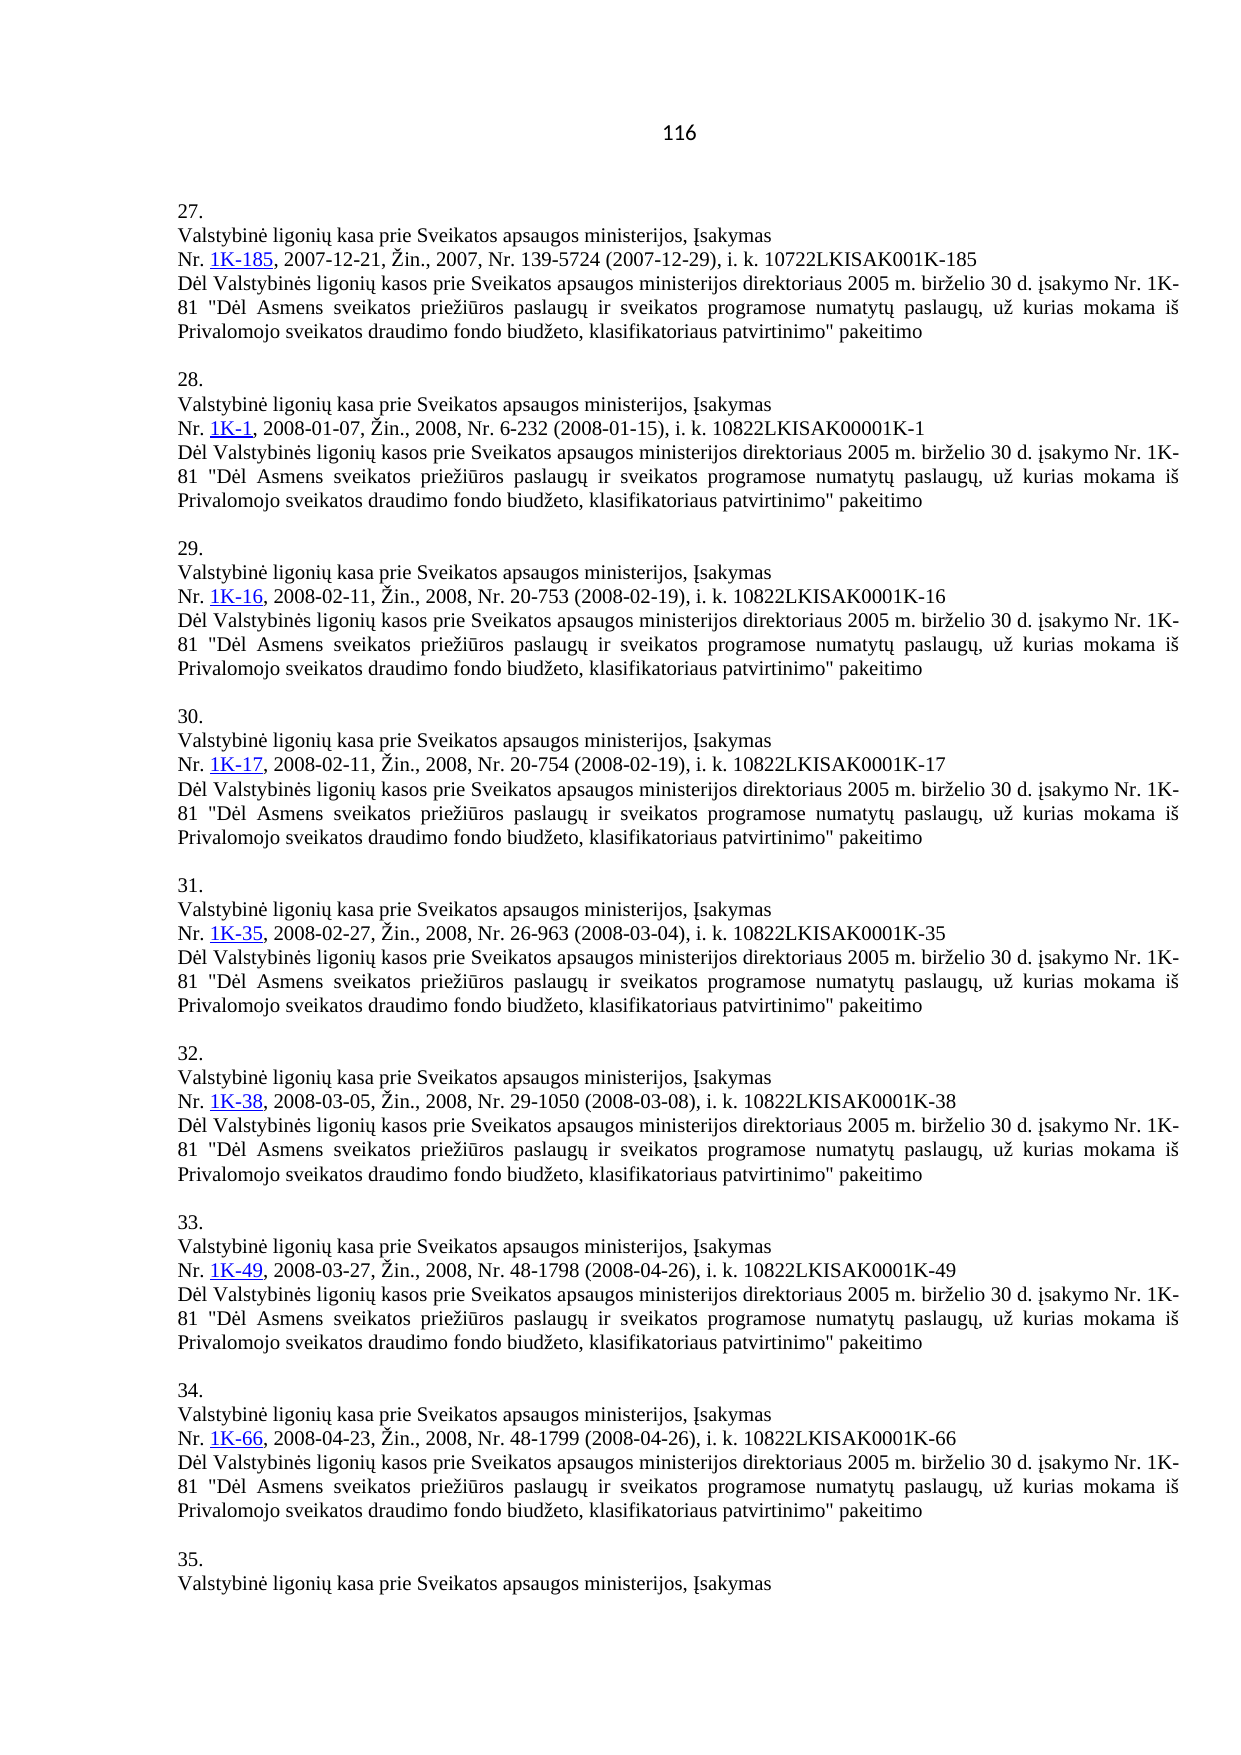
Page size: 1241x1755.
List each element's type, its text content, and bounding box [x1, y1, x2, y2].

text 33. [177, 1209, 1181, 1234]
text Valstybinė ligonių kasa prie Sveikatos apsaugos ministerijos, Įsakymas [177, 1571, 1181, 1594]
text Nr. 1K-16, 2008-02-11, Žin., 2008, Nr. 20-753 (2008-02-19), i. k. 10822LKISAK0001K-16 [177, 584, 1181, 608]
text Valstybinė ligonių kasa prie Sveikatos apsaugos ministerijos, Įsakymas [177, 560, 1181, 584]
text Dėl Valstybinės ligonių kasos prie Sveikatos apsaugos ministerijos direktoriaus 2005 m. birželio 30 d. įsakymo Nr. 1K-81 "Dėl Asmens sveikatos priežiūros paslaugų ir sveikatos programose numatytų paslaugų, už kurias mokama iš Privalomojo sveikatos draudimo fondo biudžeto, klasifikatoriaus patvirtinimo" pakeitimo [177, 776, 1181, 849]
text Nr. 1K-1, 2008-01-07, Žin., 2008, Nr. 6-232 (2008-01-15), i. k. 10822LKISAK00001K-1 [177, 416, 1181, 439]
text Dėl Valstybinės ligonių kasos prie Sveikatos apsaugos ministerijos direktoriaus 2005 m. birželio 30 d. įsakymo Nr. 1K-81 "Dėl Asmens sveikatos priežiūros paslaugų ir sveikatos programose numatytų paslaugų, už kurias mokama iš Privalomojo sveikatos draudimo fondo biudžeto, klasifikatoriaus patvirtinimo" pakeitimo [177, 1450, 1181, 1522]
text Valstybinė ligonių kasa prie Sveikatos apsaugos ministerijos, Įsakymas [177, 1234, 1181, 1258]
text Valstybinė ligonių kasa prie Sveikatos apsaugos ministerijos, Įsakymas [177, 223, 1181, 247]
text 31. [177, 873, 1181, 897]
text Dėl Valstybinės ligonių kasos prie Sveikatos apsaugos ministerijos direktoriaus 2005 m. birželio 30 d. įsakymo Nr. 1K-81 "Dėl Asmens sveikatos priežiūros paslaugų ir sveikatos programose numatytų paslaugų, už kurias mokama iš Privalomojo sveikatos draudimo fondo biudžeto, klasifikatoriaus patvirtinimo" pakeitimo [177, 945, 1181, 1017]
text Nr. 1K-38, 2008-03-05, Žin., 2008, Nr. 29-1050 (2008-03-08), i. k. 10822LKISAK0001K-38 [177, 1089, 1181, 1113]
text Valstybinė ligonių kasa prie Sveikatos apsaugos ministerijos, Įsakymas [177, 728, 1181, 752]
text Nr. 1K-185, 2007-12-21, Žin., 2007, Nr. 139-5724 (2007-12-29), i. k. 10722LKISAK001K-185 [177, 247, 1181, 271]
text Dėl Valstybinės ligonių kasos prie Sveikatos apsaugos ministerijos direktoriaus 2005 m. birželio 30 d. įsakymo Nr. 1K-81 "Dėl Asmens sveikatos priežiūros paslaugų ir sveikatos programose numatytų paslaugų, už kurias mokama iš Privalomojo sveikatos draudimo fondo biudžeto, klasifikatoriaus patvirtinimo" pakeitimo [177, 608, 1181, 680]
text Dėl Valstybinės ligonių kasos prie Sveikatos apsaugos ministerijos direktoriaus 2005 m. birželio 30 d. įsakymo Nr. 1K-81 "Dėl Asmens sveikatos priežiūros paslaugų ir sveikatos programose numatytų paslaugų, už kurias mokama iš Privalomojo sveikatos draudimo fondo biudžeto, klasifikatoriaus patvirtinimo" pakeitimo [177, 271, 1181, 343]
text 35. [177, 1546, 1181, 1571]
text 32. [177, 1041, 1181, 1065]
text Nr. 1K-66, 2008-04-23, Žin., 2008, Nr. 48-1799 (2008-04-26), i. k. 10822LKISAK0001K-66 [177, 1426, 1181, 1450]
text Valstybinė ligonių kasa prie Sveikatos apsaugos ministerijos, Įsakymas [177, 897, 1181, 921]
text Nr. 1K-17, 2008-02-11, Žin., 2008, Nr. 20-754 (2008-02-19), i. k. 10822LKISAK0001K-17 [177, 752, 1181, 776]
text Dėl Valstybinės ligonių kasos prie Sveikatos apsaugos ministerijos direktoriaus 2005 m. birželio 30 d. įsakymo Nr. 1K-81 "Dėl Asmens sveikatos priežiūros paslaugų ir sveikatos programose numatytų paslaugų, už kurias mokama iš Privalomojo sveikatos draudimo fondo biudžeto, klasifikatoriaus patvirtinimo" pakeitimo [177, 439, 1181, 512]
text Nr. 1K-35, 2008-02-27, Žin., 2008, Nr. 26-963 (2008-03-04), i. k. 10822LKISAK0001K-35 [177, 921, 1181, 945]
text 27. [177, 199, 1181, 223]
text 30. [177, 704, 1181, 728]
text Valstybinė ligonių kasa prie Sveikatos apsaugos ministerijos, Įsakymas [177, 1065, 1181, 1089]
text Dėl Valstybinės ligonių kasos prie Sveikatos apsaugos ministerijos direktoriaus 2005 m. birželio 30 d. įsakymo Nr. 1K-81 "Dėl Asmens sveikatos priežiūros paslaugų ir sveikatos programose numatytų paslaugų, už kurias mokama iš Privalomojo sveikatos draudimo fondo biudžeto, klasifikatoriaus patvirtinimo" pakeitimo [177, 1113, 1181, 1186]
text 34. [177, 1378, 1181, 1402]
text Nr. 1K-49, 2008-03-27, Žin., 2008, Nr. 48-1798 (2008-04-26), i. k. 10822LKISAK0001K-49 [177, 1258, 1181, 1282]
text 29. [177, 536, 1181, 560]
text 28. [177, 367, 1181, 391]
text Dėl Valstybinės ligonių kasos prie Sveikatos apsaugos ministerijos direktoriaus 2005 m. birželio 30 d. įsakymo Nr. 1K-81 "Dėl Asmens sveikatos priežiūros paslaugų ir sveikatos programose numatytų paslaugų, už kurias mokama iš Privalomojo sveikatos draudimo fondo biudžeto, klasifikatoriaus patvirtinimo" pakeitimo [177, 1282, 1181, 1354]
text Valstybinė ligonių kasa prie Sveikatos apsaugos ministerijos, Įsakymas [177, 391, 1181, 416]
text Valstybinė ligonių kasa prie Sveikatos apsaugos ministerijos, Įsakymas [177, 1402, 1181, 1426]
